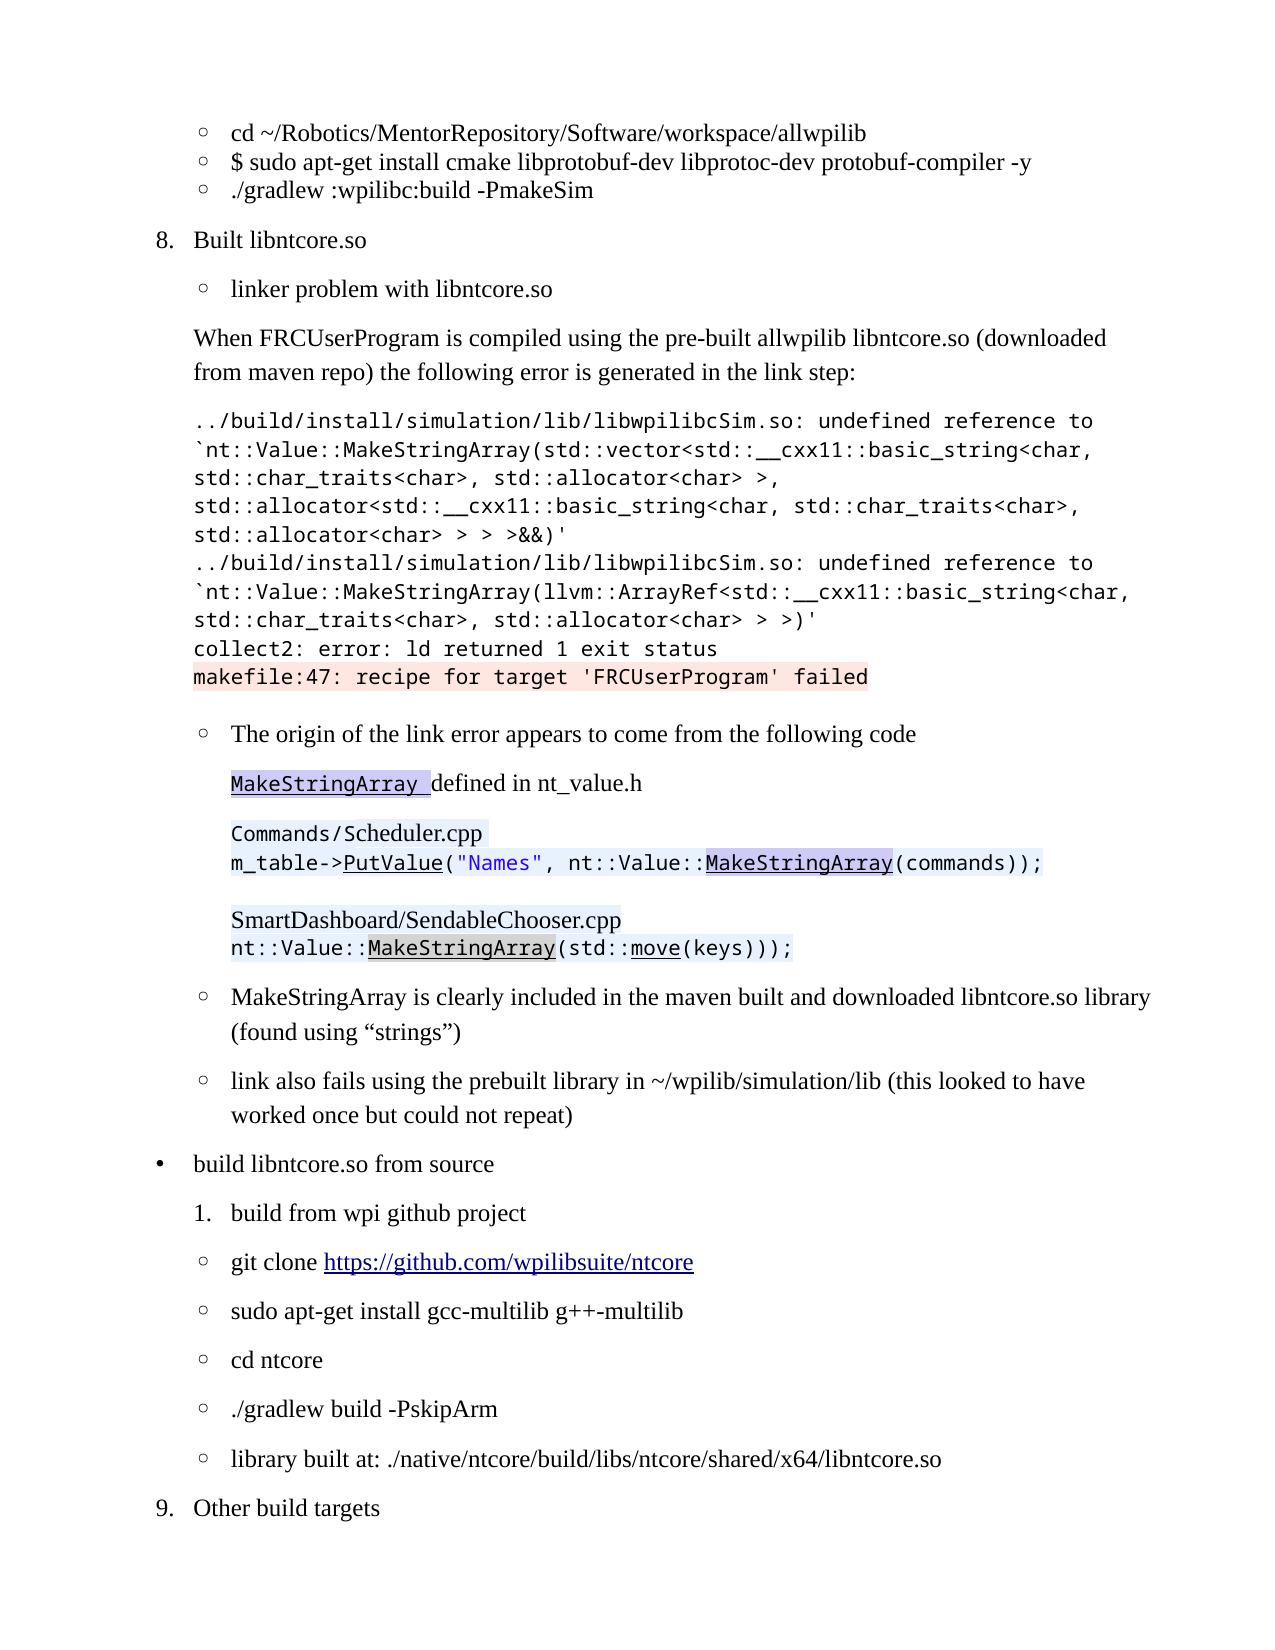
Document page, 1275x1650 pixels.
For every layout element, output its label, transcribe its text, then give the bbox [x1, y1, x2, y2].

list cd ntcore [193, 1346, 1157, 1374]
text ../build/install/simulation/lib/libwpilibcSim.so: undefined reference to `nt::Value::MakeStringArray(std::vector<std::__cxx11::basic_string<char, std::char_traits<char>, std::allocator<char> >, std::allocator<std::__cxx11::basic_string<char, std::char_traits<char>, std::allocator<char> > > >&&)' [193, 406, 1157, 548]
list linker problem with libntcore.so [193, 274, 1157, 302]
list Built libntcore.so [156, 225, 1157, 253]
text Commands/Scheduler.cpp [231, 818, 1157, 848]
text m_table->PutValue("Names", nt::Value::MakeStringArray(commands)); [231, 848, 1157, 876]
list $ sudo apt-get install cmake libprotobuf-dev libprotoc-dev protobuf-compiler -y [193, 147, 1157, 176]
list cd ~/Robotics/MentorRepository/Software/workspace/allwpilib [193, 118, 1157, 147]
list Other build targets [156, 1493, 1157, 1521]
list build from wpi github project [193, 1198, 1157, 1227]
text nt::Value::MakeStringArray(std::move(keys))); [231, 933, 1157, 962]
list library built at: ./native/ntcore/build/libs/ntcore/shared/x64/libntcore.so [193, 1444, 1157, 1472]
text makefile:47: recipe for target 'FRCUserProgram' failed [193, 662, 1157, 691]
text MakeStringArray defined in nt_value.h [231, 768, 1157, 798]
list ./gradlew build -PskipArm [193, 1394, 1157, 1423]
list MakeStringArray is clearly included in the maven built and downloaded libntcore.so library (found using “strings”) [193, 982, 1157, 1045]
text When FRCUserProgram is compiled using the pre-built allwpilib libntcore.so (downloaded from maven repo) the following error is generated in the link step: [193, 323, 1157, 386]
text SmartDashboard/SendableChooser.cpp [231, 905, 1157, 933]
list ./gradlew :wpilibc:build -PmakeSim [193, 176, 1157, 204]
text collect2: error: ld returned 1 exit status [193, 634, 1157, 662]
list git clone https://github.com/wpilibsuite/ntcore [193, 1247, 1157, 1276]
list sudo apt-get install gcc-multilib g++-multilib [193, 1296, 1157, 1325]
list build libntcore.so from source [156, 1149, 1157, 1178]
list The origin of the link error appears to come from the following code [193, 719, 1157, 748]
text ../build/install/simulation/lib/libwpilibcSim.so: undefined reference to `nt::Value::MakeStringArray(llvm::ArrayRef<std::__cxx11::basic_string<char, std::char_traits<char>, std::allocator<char> > >)' [193, 548, 1157, 634]
list link also fails using the prebuilt library in ~/wpilib/simulation/lib (this looked to have worked once but could not repeat) [193, 1066, 1157, 1129]
